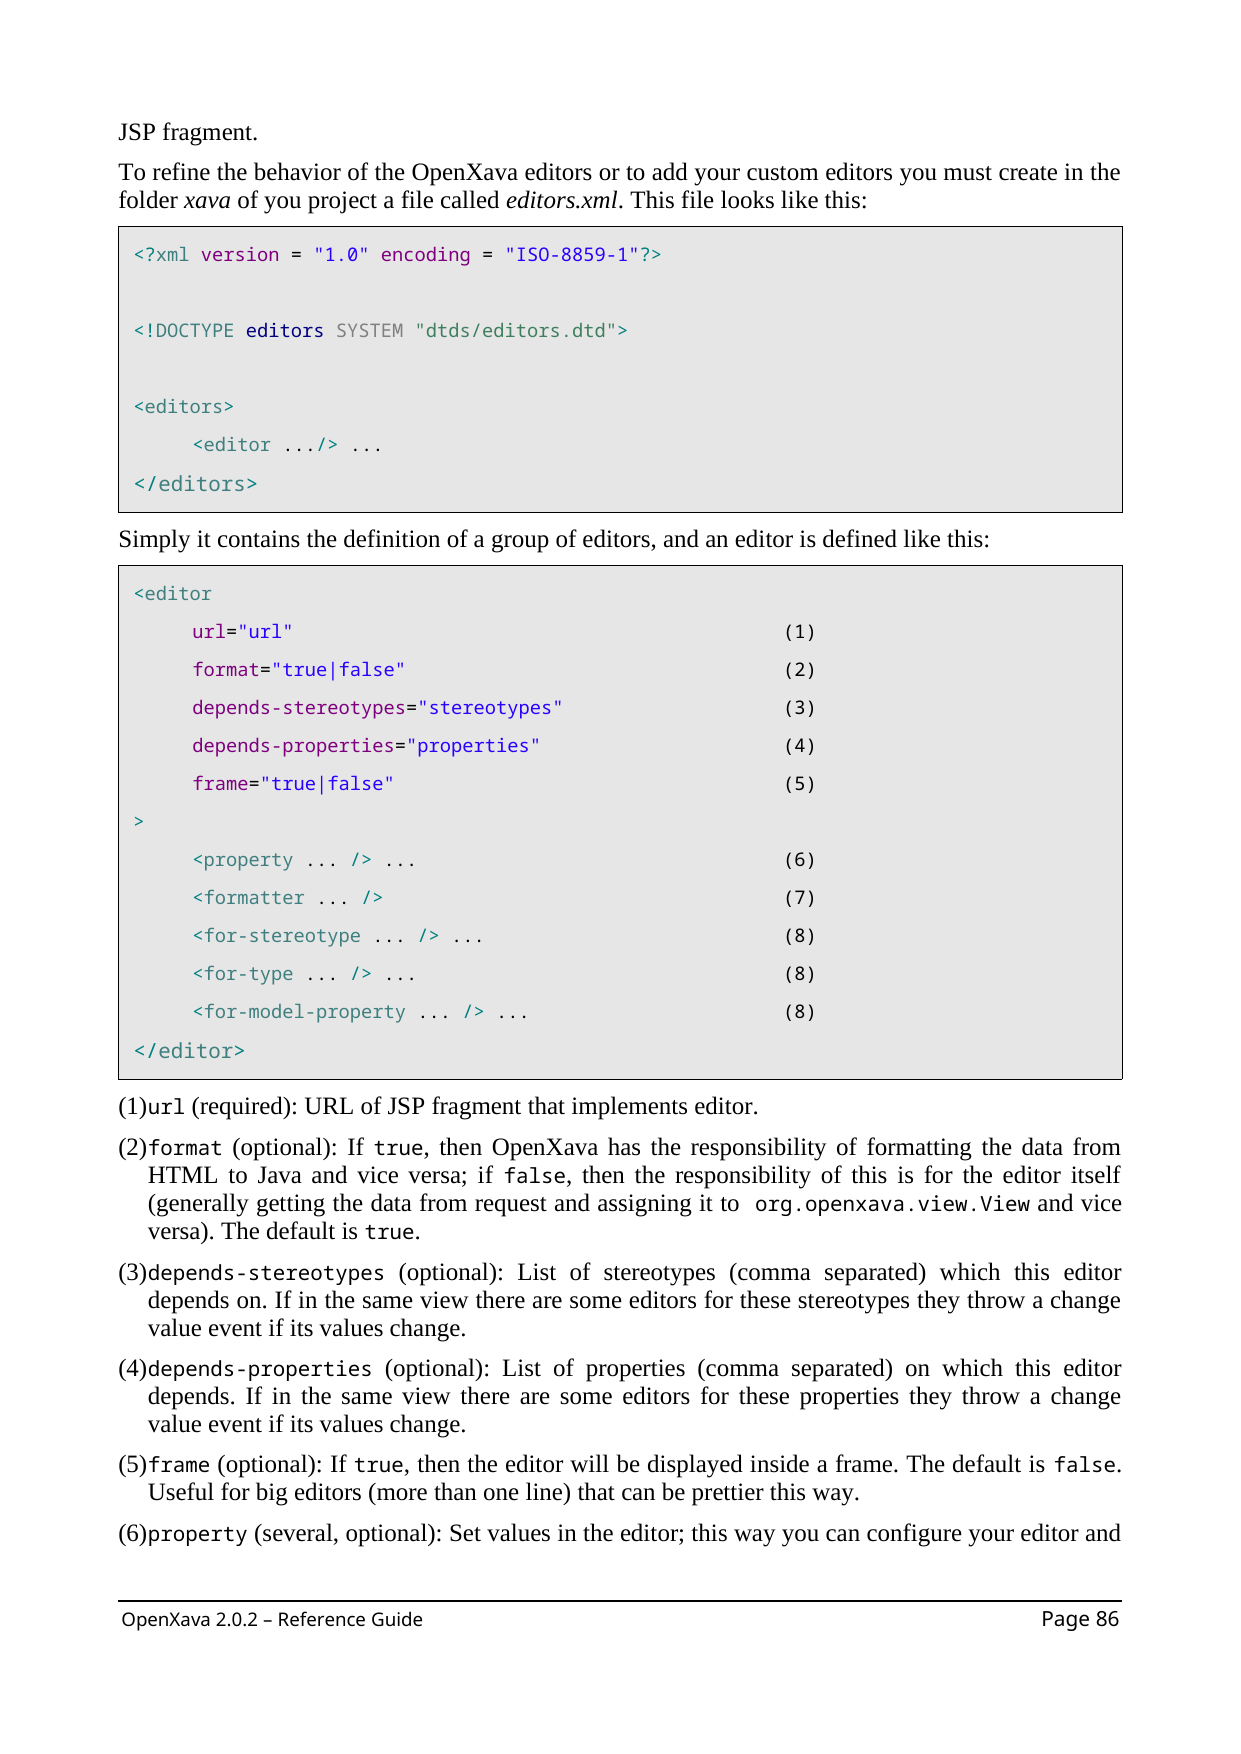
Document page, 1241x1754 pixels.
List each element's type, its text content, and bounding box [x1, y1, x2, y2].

text To refine the behavior of the OpenXava editors or to add your custom editors you must create in the folder xava of you project a file called editors.xml. This file looks like this: [118, 158, 1122, 214]
text <editors> [119, 378, 1122, 416]
text <editor [119, 566, 1122, 603]
text <formatter ... /> (7) [119, 869, 1122, 907]
list url (required): URL of JSP fragment that implements editor. [118, 1092, 1122, 1120]
text depends-properties="properties" (4) [119, 717, 1122, 755]
text url="url" (1) [119, 603, 1122, 641]
list frame (optional): If true, then the editor will be displayed inside a frame. The default is false. Useful for big editors (more than one line) that can be prettier this way. [118, 1450, 1122, 1506]
list depends-stereotypes (optional): List of stereotypes (comma separated) which this editor depends on. If in the same view there are some editors for these stereotypes they throw a change value event if its values change. [118, 1258, 1122, 1342]
text depends-stereotypes="stereotypes" (3) [119, 679, 1122, 717]
text frame="true|false" (5) [119, 755, 1122, 793]
list depends-properties (optional): List of properties (comma separated) on which this editor depends. If in the same view there are some editors for these properties they throw a change value event if its values change. [118, 1354, 1122, 1438]
list format (optional): If true, then OpenXava has the responsibility of formatting the data from HTML to Java and vice versa; if false, then the responsibility of this is for the editor itself (generally getting the data from request and assigning it to org.openxava.view.View and vice versa). The default is true. [118, 1133, 1122, 1246]
text JSP fragment. [118, 118, 1122, 146]
text > [119, 793, 1122, 831]
text <for-model-property ... /> ... (8) [119, 983, 1122, 1021]
text <!DOCTYPE editors SYSTEM "dtds/editors.dtd"> [119, 302, 1122, 340]
text Simply it contains the definition of a group of editors, and an editor is defined like this: [118, 525, 1122, 553]
text </editor> [119, 1021, 1122, 1079]
text <?xml version = "1.0" encoding = "ISO-8859-1"?> [119, 227, 1122, 264]
text <property ... /> ... (6) [119, 831, 1122, 869]
text format="true|false" (2) [119, 641, 1122, 679]
text <for-type ... /> ... (8) [119, 945, 1122, 983]
text </editors> [119, 454, 1122, 512]
text <for-stereotype ... /> ... (8) [119, 907, 1122, 945]
list property (several, optional): Set values in the editor; this way you can configure your editor and [118, 1519, 1122, 1547]
text <editor .../> ... [119, 416, 1122, 454]
